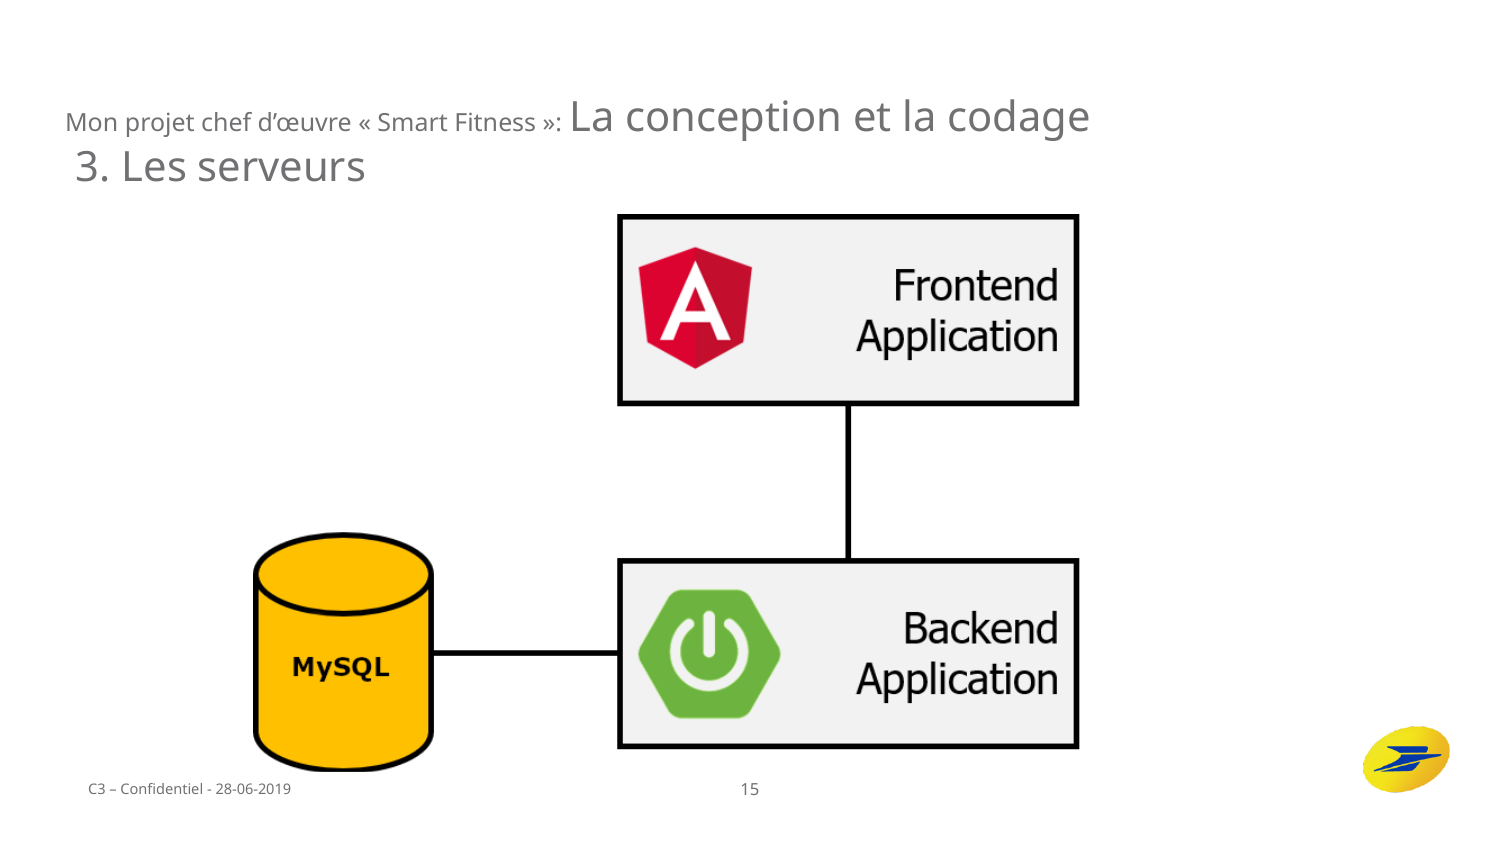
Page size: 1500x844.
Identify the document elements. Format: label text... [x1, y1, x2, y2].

title Mon projet chef d’œuvre « Smart Fitness »: La conception et la codage 3. Les serveurs [64, 89, 1436, 169]
picture [1346, 702, 1465, 821]
picture [253, 214, 1085, 774]
text_box C3 – Confidentiel - 28-06-2019 [73, 771, 418, 822]
